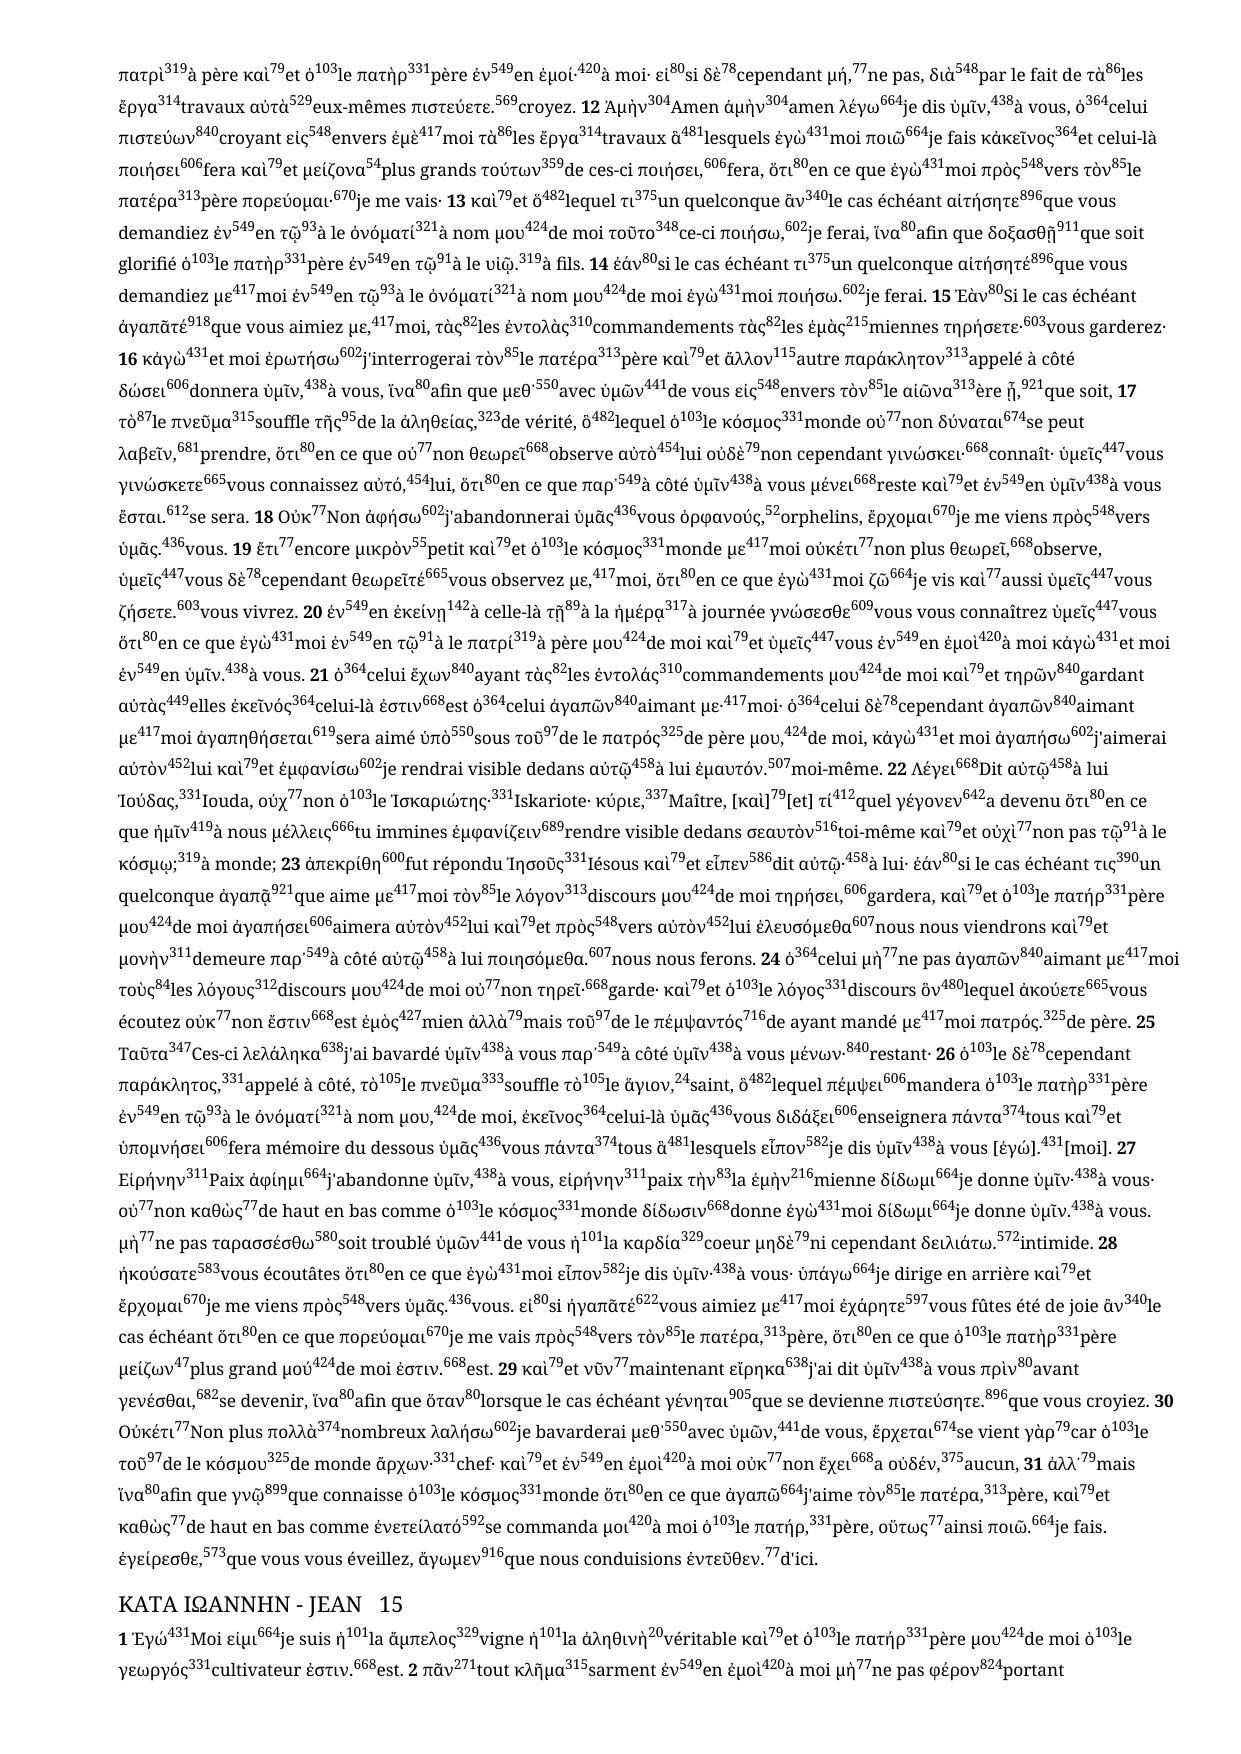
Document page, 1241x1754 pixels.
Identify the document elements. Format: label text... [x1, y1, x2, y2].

text ΚΑΤΑ ΙΩΑΝΝΗΝ - JEAN 15 [118, 1589, 1181, 1618]
text 1 Μὴ77Ne pas ταρασσέσθω580soit troublé ὑμῶν441de vous ἡ101la καρδία·329coeur· πιστεύετε665vous croyez εἰς548envers τὸν85le θεὸν313Dieu καὶ77aussi εἰς548envers ἐμὲ417moi πιστεύετε.665vous croyez. 2 ἐν549en τῇ89à la οἰκίᾳ317à maison d'habitation τοῦ97de le πατρός325de père μου424de moi μοναὶ328demeures πολλαί284nombreuses εἰσιν·667sont· εἰ80si δὲ78cependant μή,77ne pas, εἶπον582je dis ἂν340le cas échéant ὑμῖν438à vous ὅτι80en ce que πορεύομαι670je me vais ἑτοιμάσαι681préparer τόπον313lieu ὑμῖν;438à vous; 3 καὶ79et ἐὰν80si le cas échéant πορευθῶ907que je sois allé καὶ79et ἑτοιμάσω895que je prépare τόπον313lieu ὑμῖν,438à vous, πάλιν77de nouveau ἔρχομαι670je me viens καὶ79et παραλήμψομαι608je me prendrai à côté ὑμᾶς436vous πρὸς548vers ἐμαυτόν,507moi-même, ἵνα80afin que ὅπου80là où εἰμὶ664je suis ἐγὼ431moi καὶ77aussi ὑμεῖς447vous ἦτε.918que vous soyez. 4 καὶ79et ὅπου80là où [ἐγὼ]431[moi] ὑπάγω664je dirige en arrière οἴδατε639vous avez su τὴν83la ὁδόν.311chemin. 5 Λέγει668Dit αὐτῷ458à lui Θωμᾶς·331Thomas· κύριε,337Maître, οὐκ77non οἴδαμεν637nous avons su ποῦ77où? ὑπάγεις·666tu diriges en arrière· πῶς77comment? δυνάμεθα669nous nous pouvons τὴν83la ὁδὸν311chemin εἰδέναι;686avoir su; 6 λέγει668dit αὐτῷ458à lui [ὁ]103[le] Ἰησοῦς·331Iésous· ἐγώ431moi εἰμι664je suis ἡ101la ὁδὸς329chemin καὶ79et ἡ101la ἀλήθεια329vérité καὶ79et ἡ101la ζωή·329vie· οὐδεὶς390aucun ἔρχεται674se vient πρὸς548vers τὸν85le πατέρα313père εἰ551si μὴ77ne pas δι᾽550par ἐμοῦ.424de moi. 7 εἰ80si ἐγνώκατέ639vous avez connu με,417moi, καὶ77aussi τὸν85le πατέρα313père μου424de moi γνώσεσθε.609vous vous connaîtrez. καὶ79et ἀπ᾽547au loin ἄρτι77à l'instant γινώσκετε665vous connaissez αὐτὸν452lui καὶ79et ἑωράκατε639vous avez vu αὐτόν.452lui. 8 Λέγει668Dit αὐτῷ458à lui Φίλιππος·331Philippe· κύριε,337Maître, δεῖξον554montre ἡμῖν419à nous τὸν85le πατέρα,313père, καὶ79et ἀρκεῖ668suffit ἡμῖν.419à nous. 9 λέγει668dit αὐτῷ458à lui ὁ103le Ἰησοῦς·331Iésous· τοσοῦτον138tel χρόνον313temps μεθ᾽550avec ὑμῶν441de vous εἰμι664je suis καὶ79et οὐκ77non ἔγνωκάς640tu as connu με,417moi, Φίλιππε;337Philippe; ὁ364celui ἑωρακὼς783ayant vu ἐμὲ417moi ἑώρακεν642a vu τὸν85le πατέρα·313père· πῶς77comment? σὺ448toi λέγεις·666tu dis· δεῖξον554montre ἡμῖν419à nous τὸν85le πατέρα;313père; 10 οὐ77non πιστεύεις666tu crois ὅτι80en ce que ἐγὼ431moi ἐν549en τῷ91à le πατρὶ319à père καὶ79et ὁ103le πατὴρ331père ἐν549en ἐμοί420à moi ἐστιν;668est; τὰ86les ῥήματα314oraux ἃ481lesquels ἐγὼ431moi λαλῶ664je bavarde ὑμῖν438à vous ἀπ᾽550au loin ἐμαυτοῦ511de moi-même οὐ77non λαλῶ,664je bavarde, ὁ103le δὲ78cependant πατὴρ331père ἐν549en ἐμοὶ420à moi μένων840restant ποιεῖ668fait τὰ86les ἔργα314travaux αὐτοῦ.464de lui. 11 πιστεύετέ569croyez μοι420à moi ὅτι80en ce que ἐγὼ431moi ἐν549en τῷ91à le πατρὶ319à père καὶ79et ὁ103le πατὴρ331père ἐν549en ἐμοί·420à moi· εἰ80si δὲ78cependant μή,77ne pas, διὰ548par le fait de τὰ86les ἔργα314travaux αὐτὰ529eux-mêmes πιστεύετε.569croyez. 12 Ἀμὴν304Amen ἀμὴν304amen λέγω664je dis ὑμῖν,438à vous, ὁ364celui πιστεύων840croyant εἰς548envers ἐμὲ417moi τὰ86les ἔργα314travaux ἃ481lesquels ἐγὼ431moi ποιῶ664je fais κἀκεῖνος364et celui-là ποιήσει606fera καὶ79et μείζονα54plus grands τούτων359de ces-ci ποιήσει,606fera, ὅτι80en ce que ἐγὼ431moi πρὸς548vers τὸν85le πατέρα313père πορεύομαι·670je me vais· 13 καὶ79et ὅ482lequel τι375un quelconque ἂν340le cas échéant αἰτήσητε896que vous demandiez ἐν549en τῷ93à le ὀνόματί321à nom μου424de moi τοῦτο348ce-ci ποιήσω,602je ferai, ἵνα80afin que δοξασθῇ911que soit glorifié ὁ103le πατὴρ331père ἐν549en τῷ91à le υἱῷ.319à fils. 14 ἐάν80si le cas échéant τι375un quelconque αἰτήσητέ896que vous demandiez με417moi ἐν549en τῷ93à le ὀνόματί321à nom μου424de moi ἐγὼ431moi ποιήσω.602je ferai. 15 Ἐὰν80Si le cas échéant ἀγαπᾶτέ918que vous aimiez με,417moi, τὰς82les ἐντολὰς310commandements τὰς82les ἐμὰς215miennes τηρήσετε·603vous garderez· 16 κἀγὼ431et moi ἐρωτήσω602j'interrogerai τὸν85le πατέρα313père καὶ79et ἄλλον115autre παράκλητον313appelé à côté δώσει606donnera ὑμῖν,438à vous, ἵνα80afin que μεθ᾽550avec ὑμῶν441de vous εἰς548envers τὸν85le αἰῶνα313ère ᾖ,921que soit, 17 τὸ87le πνεῦμα315souffle τῆς95de la ἀληθείας,323de vérité, ὃ482lequel ὁ103le κόσμος331monde οὐ77non δύναται674se peut λαβεῖν,681prendre, ὅτι80en ce que οὐ77non θεωρεῖ668observe αὐτὸ454lui οὐδὲ79non cependant γινώσκει·668connaît· ὑμεῖς447vous γινώσκετε665vous connaissez αὐτό,454lui, ὅτι80en ce que παρ᾽549à côté ὑμῖν438à vous μένει668reste καὶ79et ἐν549en ὑμῖν438à vous ἔσται.612se sera. 18 Οὐκ77Non ἀφήσω602j'abandonnerai ὑμᾶς436vous ὀρφανούς,52orphelins, ἔρχομαι670je me viens πρὸς548vers ὑμᾶς.436vous. 19 ἔτι77encore μικρὸν55petit καὶ79et ὁ103le κόσμος331monde με417moi οὐκέτι77non plus θεωρεῖ,668observe, ὑμεῖς447vous δὲ78cependant θεωρεῖτέ665vous observez με,417moi, ὅτι80en ce que ἐγὼ431moi ζῶ664je vis καὶ77aussi ὑμεῖς447vous ζήσετε.603vous vivrez. 20 ἐν549en ἐκείνῃ142à celle-là τῇ89à la ἡμέρᾳ317à journée γνώσεσθε609vous vous connaîtrez ὑμεῖς447vous ὅτι80en ce que ἐγὼ431moi ἐν549en τῷ91à le πατρί319à père μου424de moi καὶ79et ὑμεῖς447vous ἐν549en ἐμοὶ420à moi κἀγὼ431et moi ἐν549en ὑμῖν.438à vous. 21 ὁ364celui ἔχων840ayant τὰς82les ἐντολάς310commandements μου424de moi καὶ79et τηρῶν840gardant αὐτὰς449elles ἐκεῖνός364celui-là ἐστιν668est ὁ364celui ἀγαπῶν840aimant με·417moi· ὁ364celui δὲ78cependant ἀγαπῶν840aimant με417moi ἀγαπηθήσεται619sera aimé ὑπὸ550sous τοῦ97de le πατρός325de père μου,424de moi, κἀγὼ431et moi ἀγαπήσω602j'aimerai αὐτὸν452lui καὶ79et ἐμφανίσω602je rendrai visible dedans αὐτῷ458à lui ἐμαυτόν.507moi-même. 22 Λέγει668Dit αὐτῷ458à lui Ἰούδας,331Iouda, οὐχ77non ὁ103le Ἰσκαριώτης·331Iskariote· κύριε,337Maître, [καὶ]79[et] τί412quel γέγονεν642a devenu ὅτι80en ce que ἡμῖν419à nous μέλλεις666tu immines ἐμφανίζειν689rendre visible dedans σεαυτὸν516toi-même καὶ79et οὐχὶ77non pas τῷ91à le κόσμῳ;319à monde; 23 ἀπεκρίθη600fut répondu Ἰησοῦς331Iésous καὶ79et εἶπεν586dit αὐτῷ·458à lui· ἐάν80si le cas échéant τις390un quelconque ἀγαπᾷ921que aime με417moi τὸν85le λόγον313discours μου424de moi τηρήσει,606gardera, καὶ79et ὁ103le πατήρ331père μου424de moi ἀγαπήσει606aimera αὐτὸν452lui καὶ79et πρὸς548vers αὐτὸν452lui ἐλευσόμεθα607nous nous viendrons καὶ79et μονὴν311demeure παρ᾽549à côté αὐτῷ458à lui ποιησόμεθα.607nous nous ferons. 24 ὁ364celui μὴ77ne pas ἀγαπῶν840aimant με417moi τοὺς84les λόγους312discours μου424de moi οὐ77non τηρεῖ·668garde· καὶ79et ὁ103le λόγος331discours ὃν480lequel ἀκούετε665vous écoutez οὐκ77non ἔστιν668est ἐμὸς427mien ἀλλὰ79mais τοῦ97de le πέμψαντός716de ayant mandé με417moi πατρός.325de père. 25 Ταῦτα347Ces-ci λελάληκα638j'ai bavardé ὑμῖν438à vous παρ᾽549à côté ὑμῖν438à vous μένων·840restant· 26 ὁ103le δὲ78cependant παράκλητος,331appelé à côté, τὸ105le πνεῦμα333souffle τὸ105le ἅγιον,24saint, ὃ482lequel πέμψει606mandera ὁ103le πατὴρ331père ἐν549en τῷ93à le ὀνόματί321à nom μου,424de moi, ἐκεῖνος364celui-là ὑμᾶς436vous διδάξει606enseignera πάντα374tous καὶ79et ὑπομνήσει606fera mémoire du dessous ὑμᾶς436vous πάντα374tous ἃ481lesquels εἶπον582je dis ὑμῖν438à vous [ἐγώ].431[moi]. 27 Εἰρήνην311Paix ἀφίημι664j'abandonne ὑμῖν,438à vous, εἰρήνην311paix τὴν83la ἐμὴν216mienne δίδωμι664je donne ὑμῖν·438à vous· οὐ77non καθὼς77de haut en bas comme ὁ103le κόσμος331monde δίδωσιν668donne ἐγὼ431moi δίδωμι664je donne ὑμῖν.438à vous. μὴ77ne pas ταρασσέσθω580soit troublé ὑμῶν441de vous ἡ101la καρδία329coeur μηδὲ79ni cependant δειλιάτω.572intimide. 28 ἠκούσατε583vous écoutâtes ὅτι80en ce que ἐγὼ431moi εἶπον582je dis ὑμῖν·438à vous· ὑπάγω664je dirige en arrière καὶ79et ἔρχομαι670je me viens πρὸς548vers ὑμᾶς.436vous. εἰ80si ἠγαπᾶτέ622vous aimiez με417moi ἐχάρητε597vous fûtes été de joie ἂν340le cas échéant ὅτι80en ce que πορεύομαι670je me vais πρὸς548vers τὸν85le πατέρα,313père, ὅτι80en ce que ὁ103le πατὴρ331père μείζων47plus grand μού424de moi ἐστιν.668est. 29 καὶ79et νῦν77maintenant εἴρηκα638j'ai dit ὑμῖν438à vous πρὶν80avant γενέσθαι,682se devenir, ἵνα80afin que ὅταν80lorsque le cas échéant γένηται905que se devienne πιστεύσητε.896que vous croyiez. 30 Οὐκέτι77Non plus πολλὰ374nombreux λαλήσω602je bavarderai μεθ᾽550avec ὑμῶν,441de vous, ἔρχεται674se vient γὰρ79car ὁ103le τοῦ97de le κόσμου325de monde ἄρχων·331chef· καὶ79et ἐν549en ἐμοὶ420à moi οὐκ77non ἔχει668a οὐδέν,375aucun, 31 ἀλλ᾽79mais ἵνα80afin que γνῷ899que connaisse ὁ103le κόσμος331monde ὅτι80en ce que ἀγαπῶ664j'aime τὸν85le πατέρα,313père, καὶ79et καθὼς77de haut en bas comme ἐνετείλατό592se commanda μοι420à moi ὁ103le πατήρ,331père, οὕτως77ainsi ποιῶ.664je fais. ἐγείρεσθε,573que vous vous éveillez, ἄγωμεν916que nous conduisions ἐντεῦθεν.77d'ici. [118, 59, 1181, 1570]
